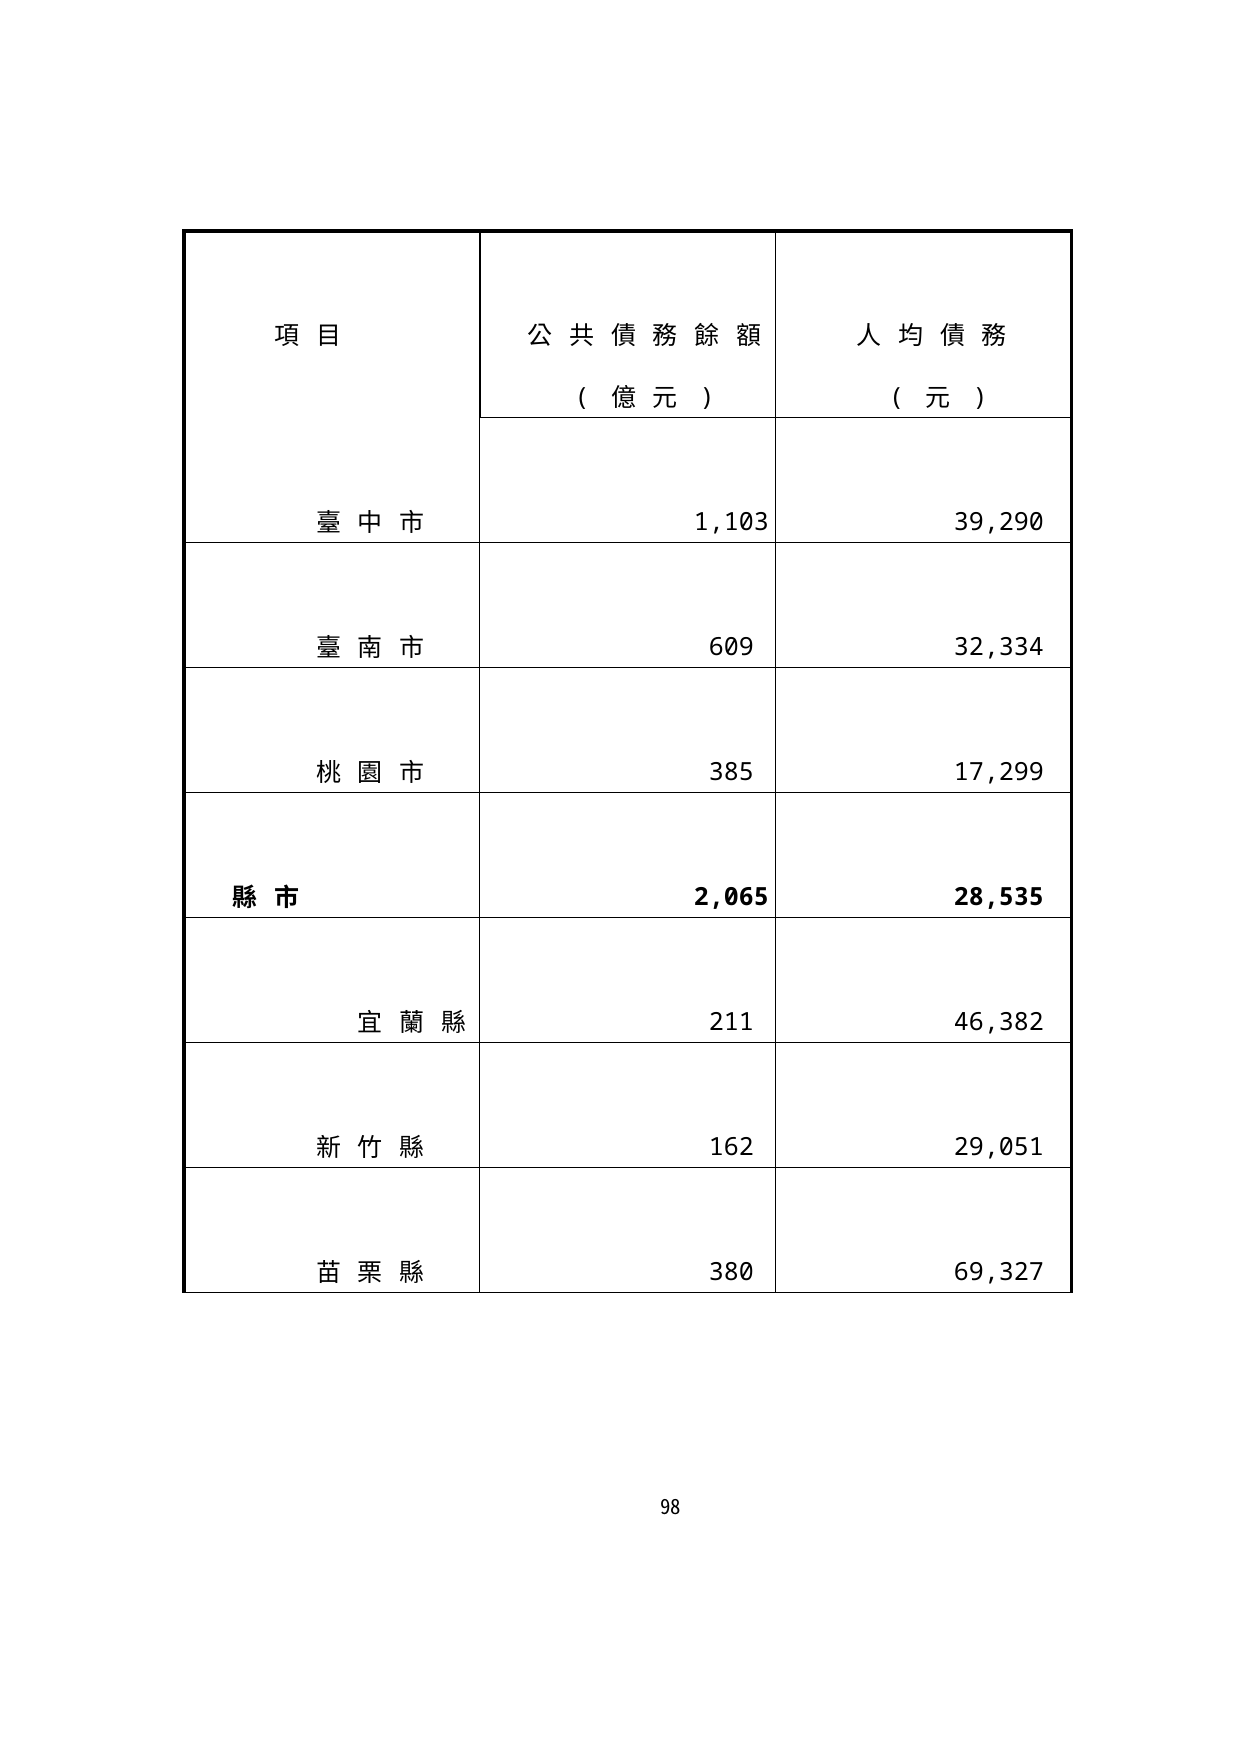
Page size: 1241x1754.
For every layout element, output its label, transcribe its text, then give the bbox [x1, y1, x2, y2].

table_cell 39,290 [776, 418, 1070, 542]
table_cell 609 [480, 543, 775, 667]
table_cell 69,327 [776, 1168, 1070, 1292]
table_cell 臺中市 [186, 417, 479, 542]
table_cell 1,103 [480, 418, 775, 542]
table_cell 211 [480, 918, 775, 1042]
table_cell 17,299 [776, 668, 1070, 792]
table_cell 46,382 [776, 918, 1070, 1042]
table_cell 新竹縣 [186, 1043, 479, 1167]
table_header 公共債務餘額(億元) [481, 233, 775, 417]
table_cell 宜蘭縣 [186, 918, 479, 1042]
table_cell 臺南市 [186, 543, 479, 667]
table_cell 桃園市 [186, 668, 479, 792]
table_cell 2,065 [480, 793, 775, 917]
table_cell 380 [480, 1168, 775, 1292]
table_cell 28,535 [776, 793, 1070, 917]
table_cell 苗栗縣 [186, 1168, 479, 1292]
table_cell 縣市 [186, 793, 479, 917]
table_cell 32,334 [776, 543, 1070, 667]
table_header 人均債務(元) [776, 233, 1070, 417]
table_cell 162 [480, 1043, 775, 1167]
table_cell 29,051 [776, 1043, 1070, 1167]
table_cell 385 [480, 668, 775, 792]
table_header 項目 [186, 233, 479, 417]
